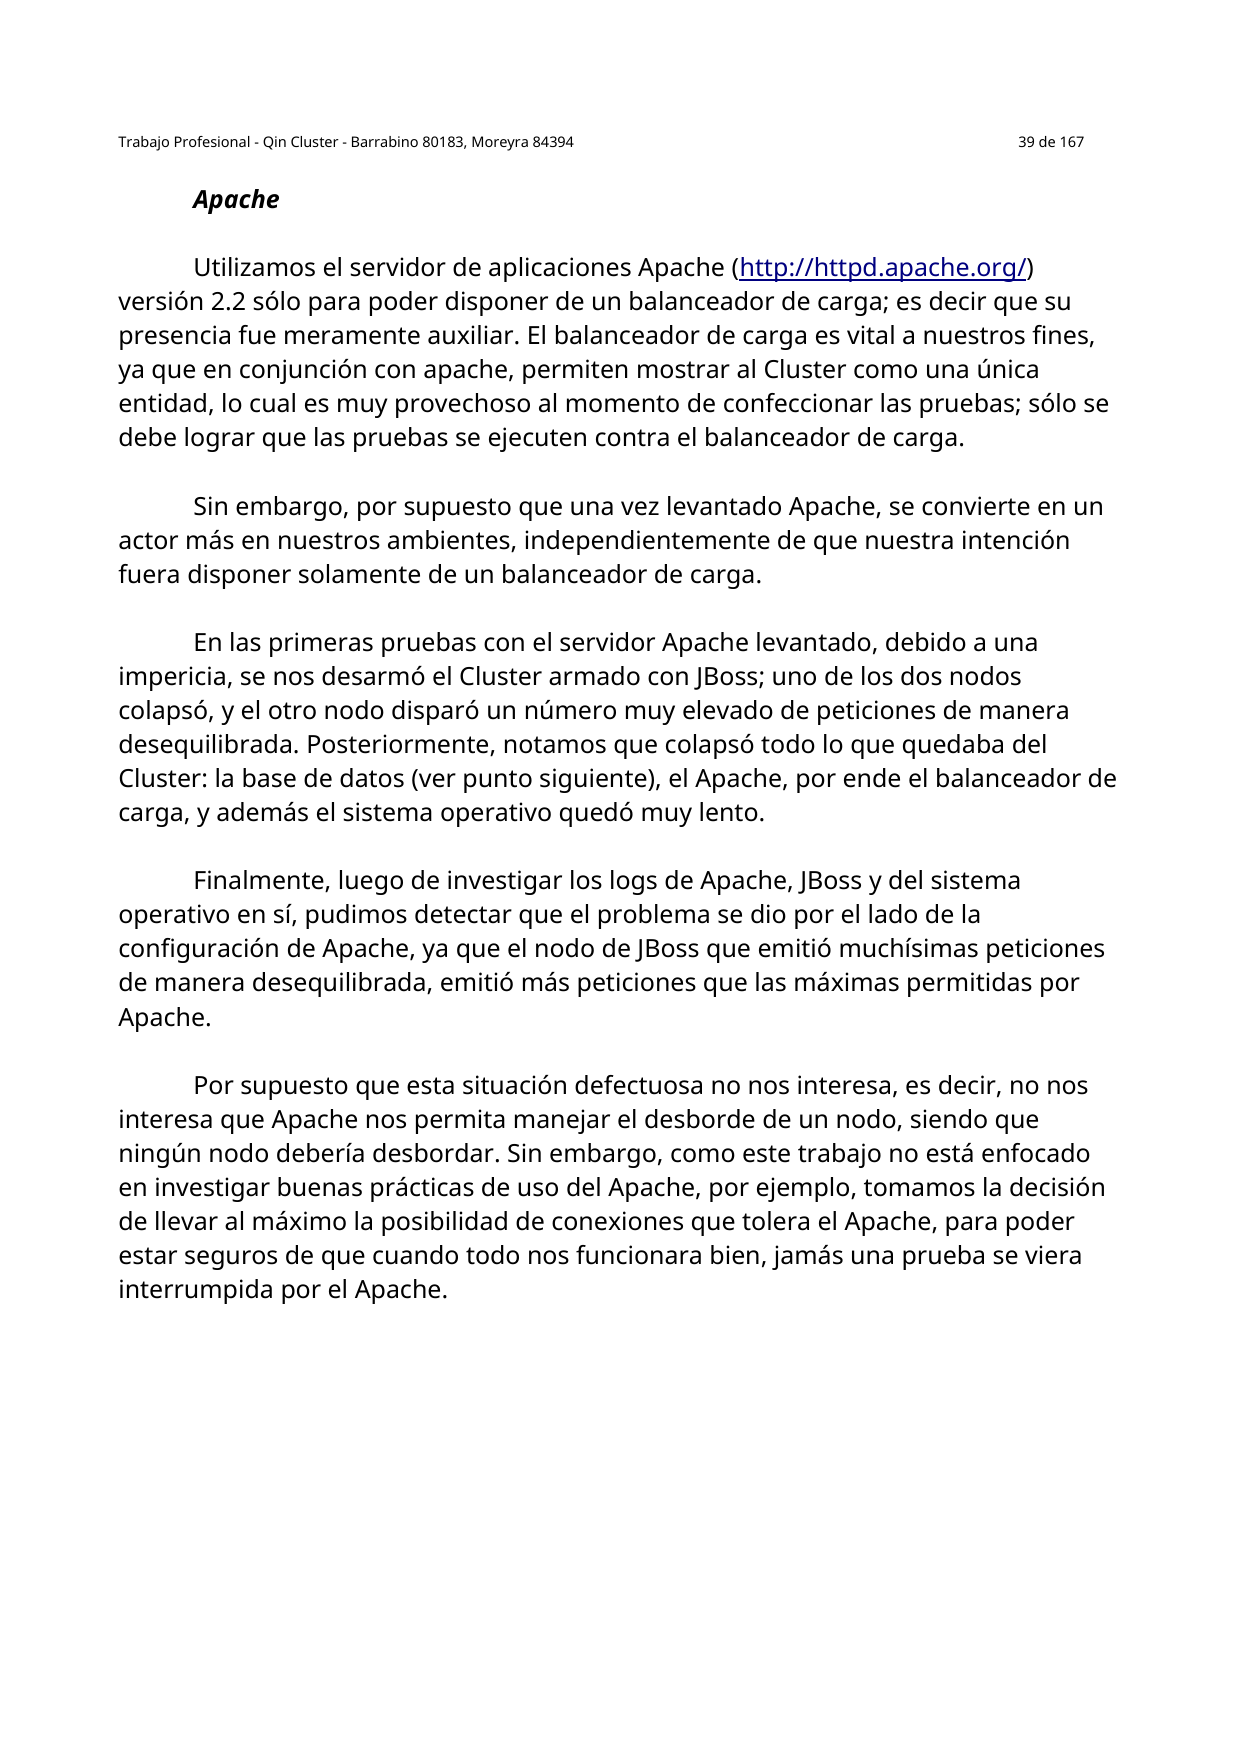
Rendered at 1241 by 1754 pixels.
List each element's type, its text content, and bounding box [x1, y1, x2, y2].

text En las primeras pruebas con el servidor Apache levantado, debido a una impericia, se nos desarmó el Cluster armado con JBoss; uno de los dos nodos colapsó, y el otro nodo disparó un número muy elevado de peticiones de manera desequilibrada. Posteriormente, notamos que colapsó todo lo que quedaba del Cluster: la base de datos (ver punto siguiente), el Apache, por ende el balanceador de carga, y además el sistema operativo quedó muy lento. [118, 624, 1122, 829]
text Finalmente, luego de investigar los logs de Apache, JBoss y del sistema operativo en sí, pudimos detectar que el problema se dio por el lado de la configuración de Apache, ya que el nodo de JBoss que emitió muchísimas peticiones de manera desequilibrada, emitió más peticiones que las máximas permitidas por Apache. [118, 863, 1122, 1033]
text Utilizamos el servidor de aplicaciones Apache (http://httpd.apache.org/) versión 2.2 sólo para poder disponer de un balanceador de carga; es decir que su presencia fue meramente auxiliar. El balanceador de carga es vital a nuestros fines, ya que en conjunción con apache, permiten mostrar al Cluster como una única entidad, lo cual es muy provechoso al momento de confeccionar las pruebas; sólo se debe lograr que las pruebas se ejecuten contra el balanceador de carga. [118, 250, 1122, 454]
text Sin embargo, por supuesto que una vez levantado Apache, se convierte en un actor más en nuestros ambientes, independientemente de que nuestra intención fuera disponer solamente de un balanceador de carga. [118, 488, 1122, 590]
text Apache [118, 182, 1122, 216]
text Por supuesto que esta situación defectuosa no nos interesa, es decir, no nos interesa que Apache nos permita manejar el desborde de un nodo, siendo que ningún nodo debería desbordar. Sin embargo, como este trabajo no está enfocado en investigar buenas prácticas de uso del Apache, por ejemplo, tomamos la decisión de llevar al máximo la posibilidad de conexiones que tolera el Apache, para poder estar seguros de que cuando todo nos funcionara bien, jamás una prueba se viera interrumpida por el Apache. [118, 1067, 1122, 1306]
